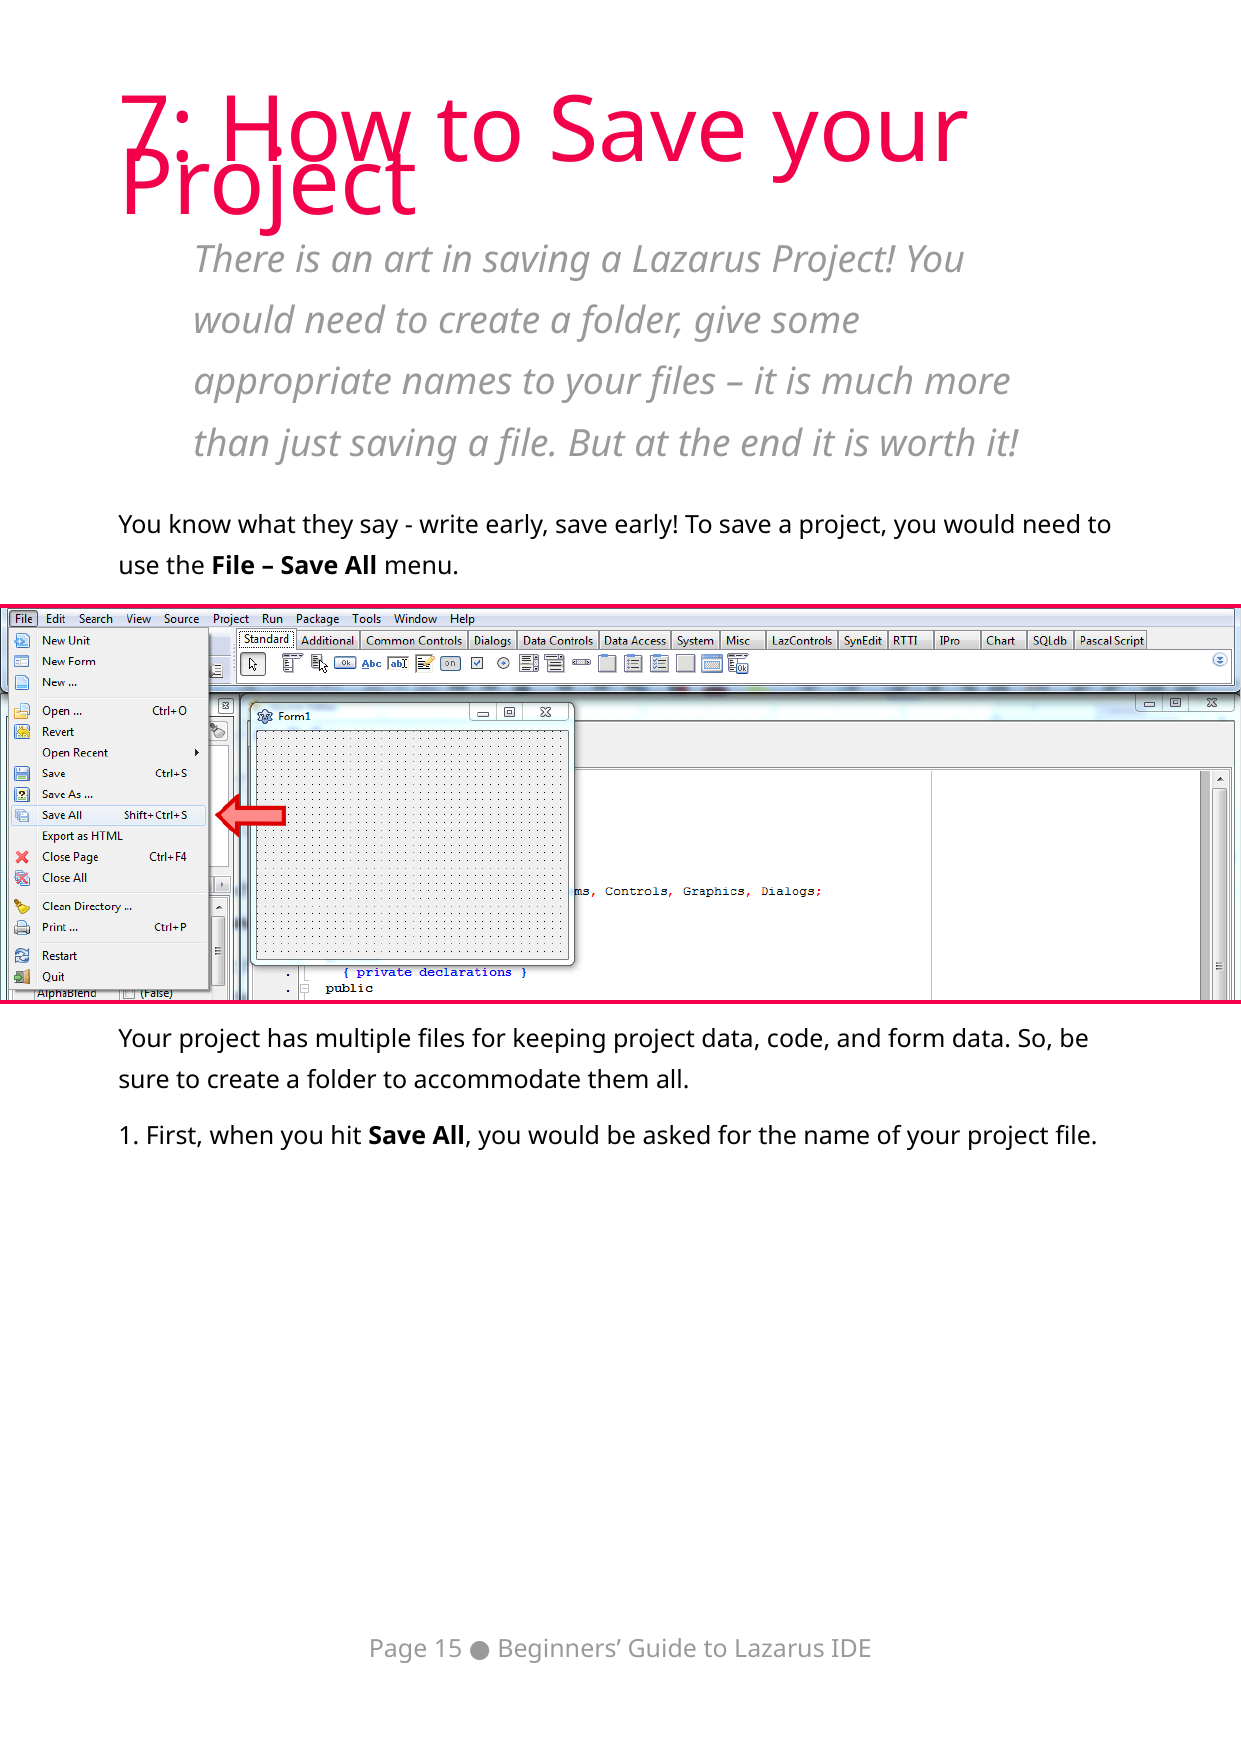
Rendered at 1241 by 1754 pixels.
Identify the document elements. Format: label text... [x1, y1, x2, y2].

text There is an art in saving a Lazarus Project! You would need to create a folder, give some appropriate names to your files – it is much more than just saving a file. But at the end it is worth it! [193, 232, 1057, 467]
text You know what they say - write early, save early! To save a project, you would need to use the File – Save All menu. [118, 507, 1122, 582]
text 1. First, when you hit Save All, you would be asked for the name of your project file. [118, 1118, 1122, 1152]
subtitle 7: How to Save your Project [118, 119, 1122, 224]
picture [0, 608, 1241, 1000]
text Your project has multiple files for keeping project data, code, and form data. So, be sure to create a folder to accommodate them all. [118, 1004, 1122, 1096]
